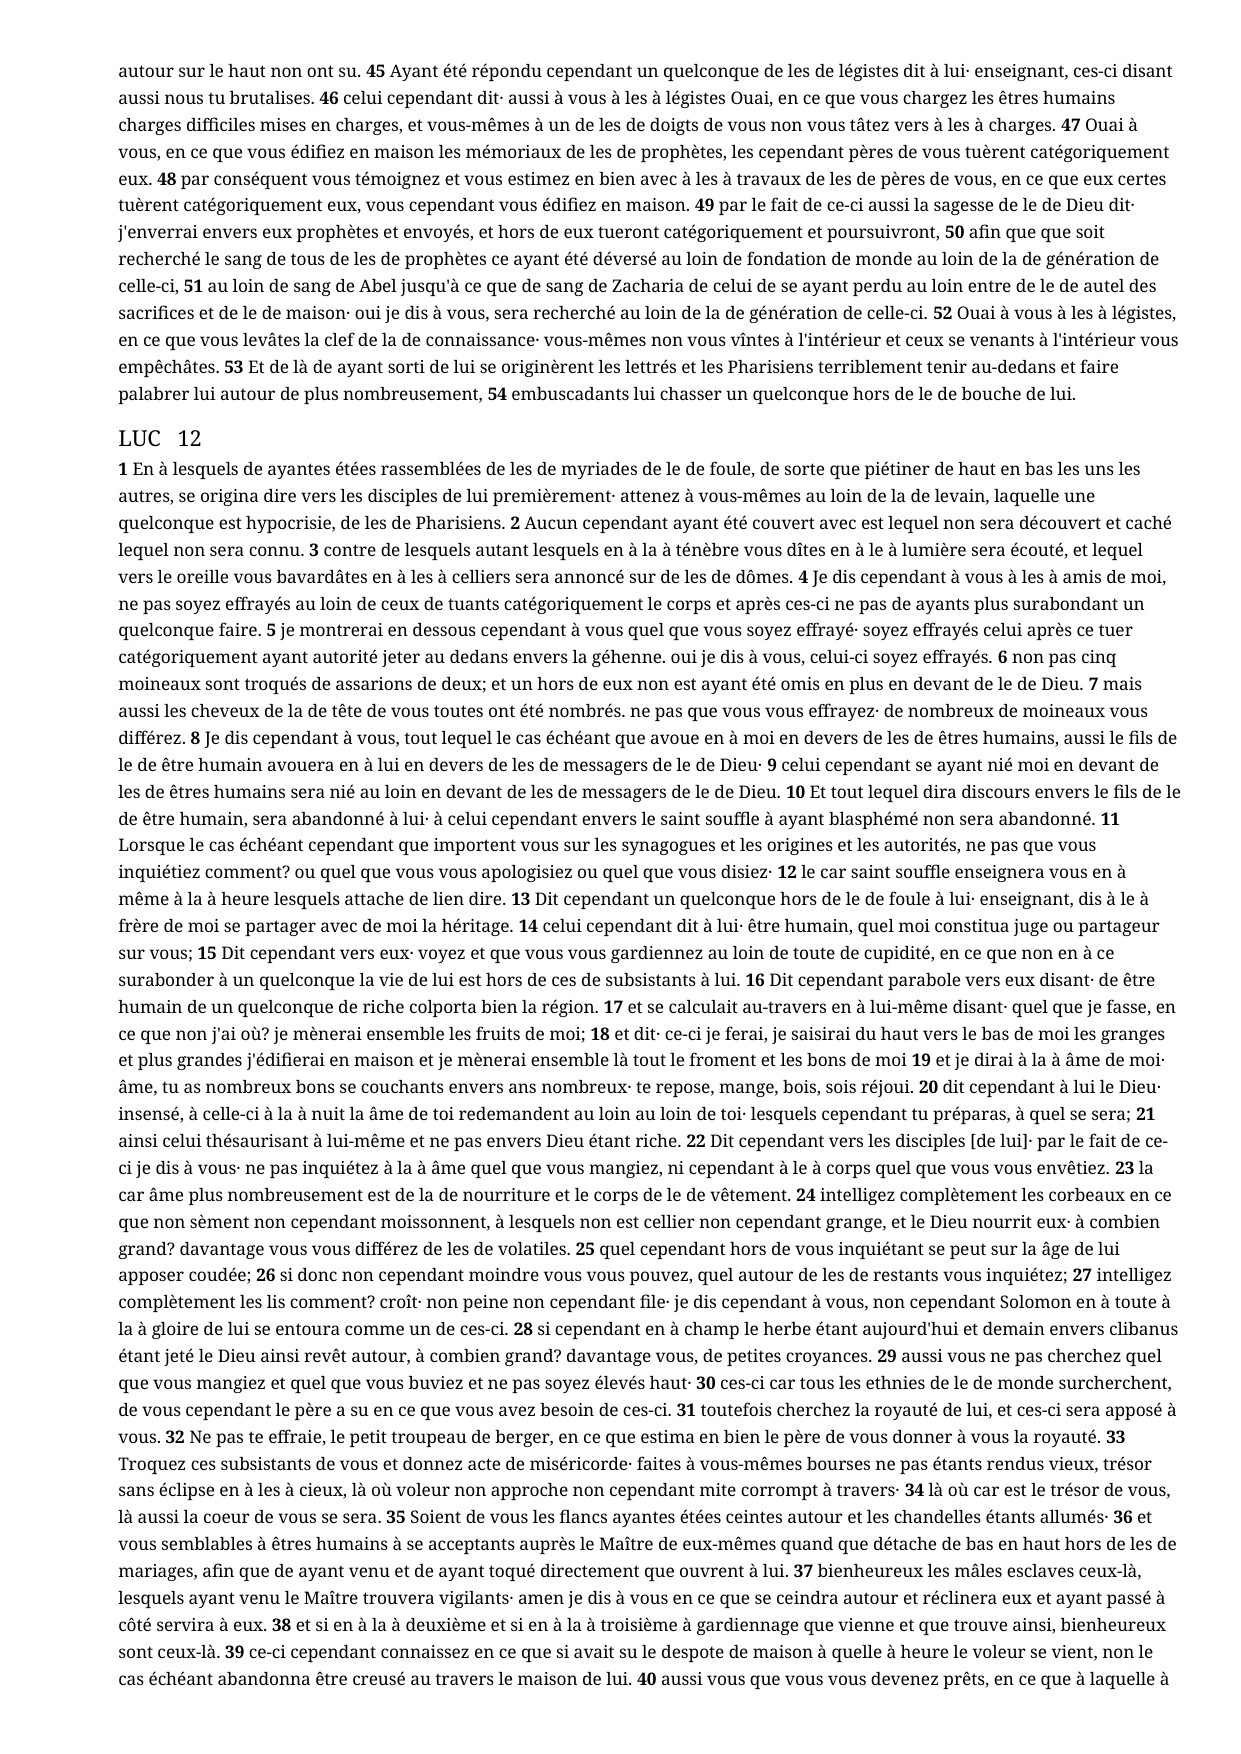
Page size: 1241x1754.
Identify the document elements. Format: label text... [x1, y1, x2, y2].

text LUC 12 [118, 423, 1181, 453]
text 1 En à lesquels de ayantes étées rassemblées de les de myriades de le de foule, de sorte que piétiner de haut en bas les uns les autres, se origina dire vers les disciples de lui premièrement· attenez à vous-mêmes au loin de la de levain, laquelle une quelconque est hypocrisie, de les de Pharisiens. 2 Aucun cependant ayant été couvert avec est lequel non sera découvert et caché lequel non sera connu. 3 contre de lesquels autant lesquels en à la à ténèbre vous dîtes en à le à lumière sera écouté, et lequel vers le oreille vous bavardâtes en à les à celliers sera annoncé sur de les de dômes. 4 Je dis cependant à vous à les à amis de moi, ne pas soyez effrayés au loin de ceux de tuants catégoriquement le corps et après ces-ci ne pas de ayants plus surabondant un quelconque faire. 5 je montrerai en dessous cependant à vous quel que vous soyez effrayé· soyez effrayés celui après ce tuer catégoriquement ayant autorité jeter au dedans envers la géhenne. oui je dis à vous, celui-ci soyez effrayés. 6 non pas cinq moineaux sont troqués de assarions de deux; et un hors de eux non est ayant été omis en plus en devant de le de Dieu. 7 mais aussi les cheveux de la de tête de vous toutes ont été nombrés. ne pas que vous vous effrayez· de nombreux de moineaux vous différez. 8 Je dis cependant à vous, tout lequel le cas échéant que avoue en à moi en devers de les de êtres humains, aussi le fils de le de être humain avouera en à lui en devers de les de messagers de le de Dieu· 9 celui cependant se ayant nié moi en devant de les de êtres humains sera nié au loin en devant de les de messagers de le de Dieu. 10 Et tout lequel dira discours envers le fils de le de être humain, sera abandonné à lui· à celui cependant envers le saint souffle à ayant blasphémé non sera abandonné. 11 Lorsque le cas échéant cependant que importent vous sur les synagogues et les origines et les autorités, ne pas que vous inquiétiez comment? ou quel que vous vous apologisiez ou quel que vous disiez· 12 le car saint souffle enseignera vous en à même à la à heure lesquels attache de lien dire. 13 Dit cependant un quelconque hors de le de foule à lui· enseignant, dis à le à frère de moi se partager avec de moi la héritage. 14 celui cependant dit à lui· être humain, quel moi constitua juge ou partageur sur vous; 15 Dit cependant vers eux· voyez et que vous vous gardiennez au loin de toute de cupidité, en ce que non en à ce surabonder à un quelconque la vie de lui est hors de ces de subsistants à lui. 16 Dit cependant parabole vers eux disant· de être humain de un quelconque de riche colporta bien la région. 17 et se calculait au-travers en à lui-même disant· quel que je fasse, en ce que non j'ai où? je mènerai ensemble les fruits de moi; 18 et dit· ce-ci je ferai, je saisirai du haut vers le bas de moi les granges et plus grandes j'édifierai en maison et je mènerai ensemble là tout le froment et les bons de moi 19 et je dirai à la à âme de moi· âme, tu as nombreux bons se couchants envers ans nombreux· te repose, mange, bois, sois réjoui. 20 dit cependant à lui le Dieu· insensé, à celle-ci à la à nuit la âme de toi redemandent au loin au loin de toi· lesquels cependant tu préparas, à quel se sera; 21 ainsi celui thésaurisant à lui-même et ne pas envers Dieu étant riche. 22 Dit cependant vers les disciples [de lui]· par le fait de ce-ci je dis à vous· ne pas inquiétez à la à âme quel que vous mangiez, ni cependant à le à corps quel que vous vous envêtiez. 23 la car âme plus nombreusement est de la de nourriture et le corps de le de vêtement. 24 intelligez complètement les corbeaux en ce que non sèment non cependant moissonnent, à lesquels non est cellier non cependant grange, et le Dieu nourrit eux· à combien grand? davantage vous vous différez de les de volatiles. 25 quel cependant hors de vous inquiétant se peut sur la âge de lui apposer coudée; 26 si donc non cependant moindre vous vous pouvez, quel autour de les de restants vous inquiétez; 27 intelligez complètement les lis comment? croît· non peine non cependant file· je dis cependant à vous, non cependant Solomon en à toute à la à gloire de lui se entoura comme un de ces-ci. 28 si cependant en à champ le herbe étant aujourd'hui et demain envers clibanus étant jeté le Dieu ainsi revêt autour, à combien grand? davantage vous, de petites croyances. 29 aussi vous ne pas cherchez quel que vous mangiez et quel que vous buviez et ne pas soyez élevés haut· 30 ces-ci car tous les ethnies de le de monde surcherchent, de vous cependant le père a su en ce que vous avez besoin de ces-ci. 31 toutefois cherchez la royauté de lui, et ces-ci sera apposé à vous. 32 Ne pas te effraie, le petit troupeau de berger, en ce que estima en bien le père de vous donner à vous la royauté. 33 Troquez ces subsistants de vous et donnez acte de miséricorde· faites à vous-mêmes bourses ne pas étants rendus vieux, trésor sans éclipse en à les à cieux, là où voleur non approche non cependant mite corrompt à travers· 34 là où car est le trésor de vous, là aussi la coeur de vous se sera. 35 Soient de vous les flancs ayantes étées ceintes autour et les chandelles étants allumés· 36 et vous semblables à êtres humains à se acceptants auprès le Maître de eux-mêmes quand que détache de bas en haut hors de les de mariages, afin que de ayant venu et de ayant toqué directement que ouvrent à lui. 37 bienheureux les mâles esclaves ceux-là, lesquels ayant venu le Maître trouvera vigilants· amen je dis à vous en ce que se ceindra autour et réclinera eux et ayant passé à côté servira à eux. 38 et si en à la à deuxième et si en à la à troisième à gardiennage que vienne et que trouve ainsi, bienheureux sont ceux-là. 39 ce-ci cependant connaissez en ce que si avait su le despote de maison à quelle à heure le voleur se vient, non le cas échéant abandonna être creusé au travers le maison de lui. 40 aussi vous que vous vous devenez prêts, en ce que à laquelle à [118, 457, 1181, 1690]
text autour sur le haut non ont su. 45 Ayant été répondu cependant un quelconque de les de légistes dit à lui· enseignant, ces-ci disant aussi nous tu brutalises. 46 celui cependant dit· aussi à vous à les à légistes Ouai, en ce que vous chargez les êtres humains charges difficiles mises en charges, et vous-mêmes à un de les de doigts de vous non vous tâtez vers à les à charges. 47 Ouai à vous, en ce que vous édifiez en maison les mémoriaux de les de prophètes, les cependant pères de vous tuèrent catégoriquement eux. 48 par conséquent vous témoignez et vous estimez en bien avec à les à travaux de les de pères de vous, en ce que eux certes tuèrent catégoriquement eux, vous cependant vous édifiez en maison. 49 par le fait de ce-ci aussi la sagesse de le de Dieu dit· j'enverrai envers eux prophètes et envoyés, et hors de eux tueront catégoriquement et poursuivront, 50 afin que que soit recherché le sang de tous de les de prophètes ce ayant été déversé au loin de fondation de monde au loin de la de génération de celle-ci, 51 au loin de sang de Abel jusqu'à ce que de sang de Zacharia de celui de se ayant perdu au loin entre de le de autel des sacrifices et de le de maison· oui je dis à vous, sera recherché au loin de la de génération de celle-ci. 52 Ouai à vous à les à légistes, en ce que vous levâtes la clef de la de connaissance· vous-mêmes non vous vîntes à l'intérieur et ceux se venants à l'intérieur vous empêchâtes. 53 Et de là de ayant sorti de lui se originèrent les lettrés et les Pharisiens terriblement tenir au-dedans et faire palabrer lui autour de plus nombreusement, 54 embuscadants lui chasser un quelconque hors de le de bouche de lui. [118, 59, 1181, 405]
